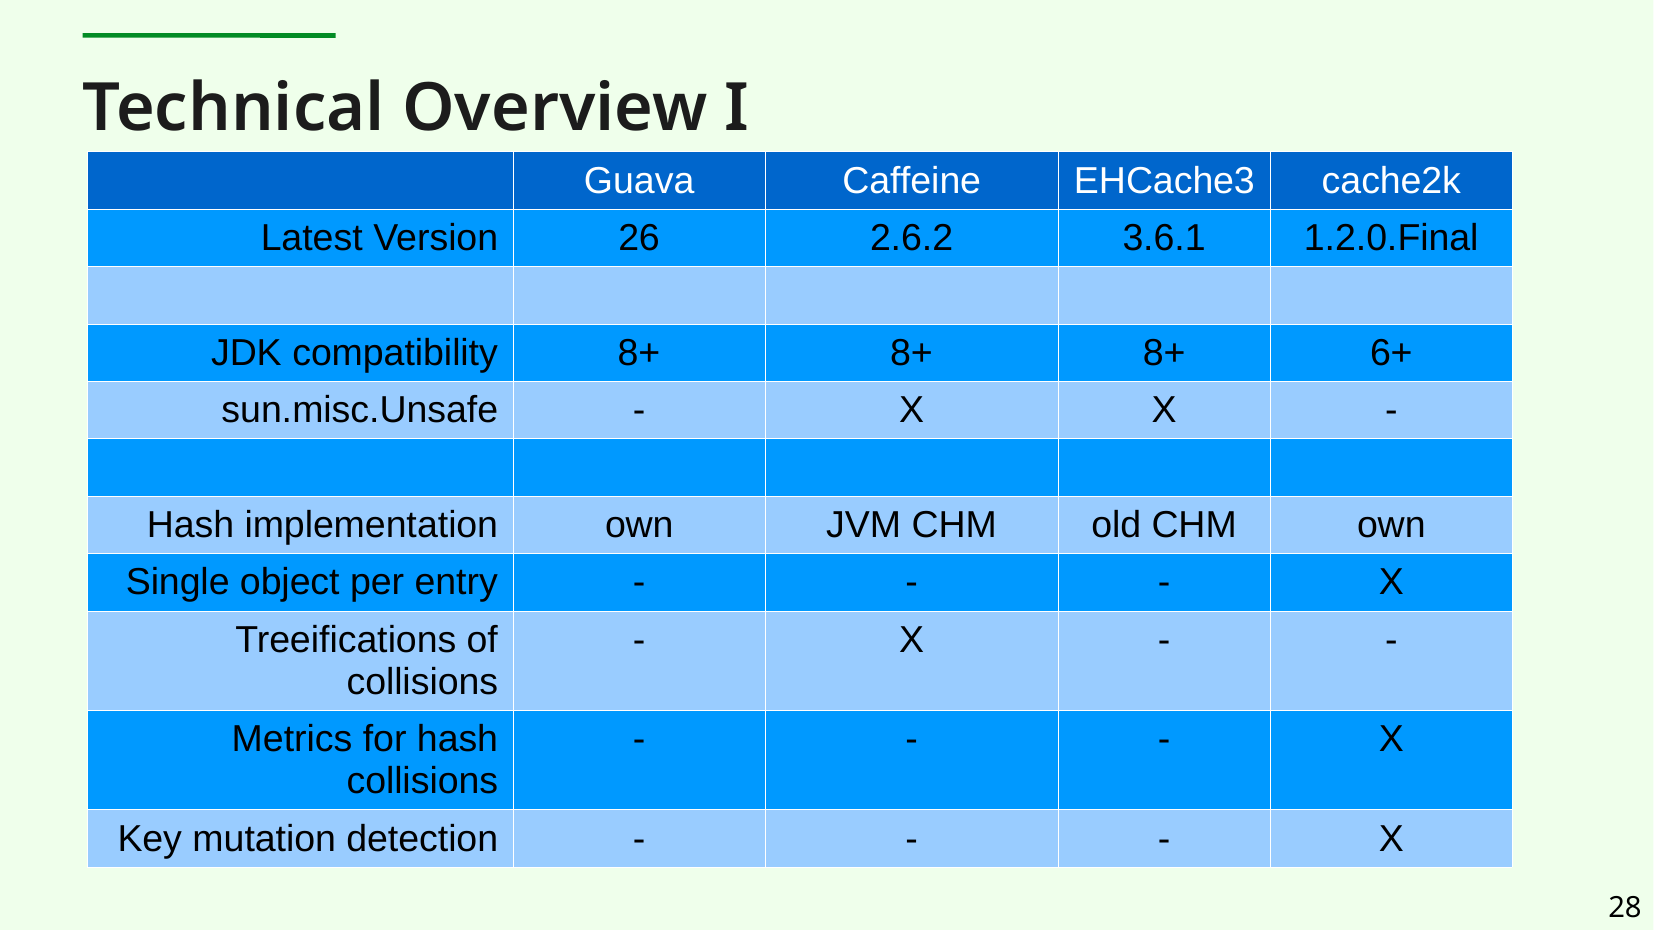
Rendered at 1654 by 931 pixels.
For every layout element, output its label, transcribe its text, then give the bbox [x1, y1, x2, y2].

table_cell - [1059, 554, 1270, 611]
table_cell 1.2.0.Final [1271, 210, 1512, 266]
table_cell own [514, 497, 765, 553]
table_cell X [1059, 382, 1270, 438]
table_cell 6+ [1271, 325, 1512, 381]
table_header [88, 152, 513, 209]
table_cell Metrics for hash collisions [88, 711, 513, 809]
table_cell - [766, 711, 1058, 809]
table_header EHCache3 [1059, 152, 1270, 209]
table_cell Single object per entry [88, 554, 513, 611]
table_cell [88, 439, 513, 496]
table_cell - [514, 810, 765, 867]
table_cell X [1271, 554, 1512, 611]
table_cell Hash implementation [88, 497, 513, 553]
title Technical Overview I [82, 59, 1571, 193]
table_cell - [766, 810, 1058, 867]
table_cell own [1271, 497, 1512, 553]
table_header Caffeine [766, 152, 1058, 209]
table_cell - [766, 554, 1058, 611]
table_cell - [1059, 711, 1270, 809]
table_header Guava [514, 152, 765, 209]
table_cell 2.6.2 [766, 210, 1058, 266]
table_cell Key mutation detection [88, 810, 513, 867]
table_cell JVM CHM [766, 497, 1058, 553]
table_cell old CHM [1059, 497, 1270, 553]
table_cell - [1271, 612, 1512, 710]
table_cell [88, 267, 513, 324]
table_cell X [766, 612, 1058, 710]
table_cell - [514, 612, 765, 710]
table_cell [1059, 439, 1270, 496]
table_cell [1059, 267, 1270, 324]
table_cell Treeifications of collisions [88, 612, 513, 710]
table_cell [514, 267, 765, 324]
table_cell - [1059, 612, 1270, 710]
table_cell [1271, 267, 1512, 324]
table_cell 3.6.1 [1059, 210, 1270, 266]
table_cell 26 [514, 210, 765, 266]
table_cell 8+ [766, 325, 1058, 381]
table_cell [766, 267, 1058, 324]
table_cell JDK compatibility [88, 325, 513, 381]
table_cell - [514, 711, 765, 809]
table_cell - [514, 554, 765, 611]
table_cell 8+ [1059, 325, 1270, 381]
table_cell - [514, 382, 765, 438]
table_cell - [1271, 382, 1512, 438]
table_cell [766, 439, 1058, 496]
table_cell sun.misc.Unsafe [88, 382, 513, 438]
table_header cache2k [1271, 152, 1512, 209]
table_cell - [1059, 810, 1270, 867]
table_cell Latest Version [88, 210, 513, 266]
table_cell [514, 439, 765, 496]
table_cell X [1271, 810, 1512, 867]
table_cell 8+ [514, 325, 765, 381]
table_cell X [1271, 711, 1512, 809]
table_cell X [766, 382, 1058, 438]
table_cell [1271, 439, 1512, 496]
